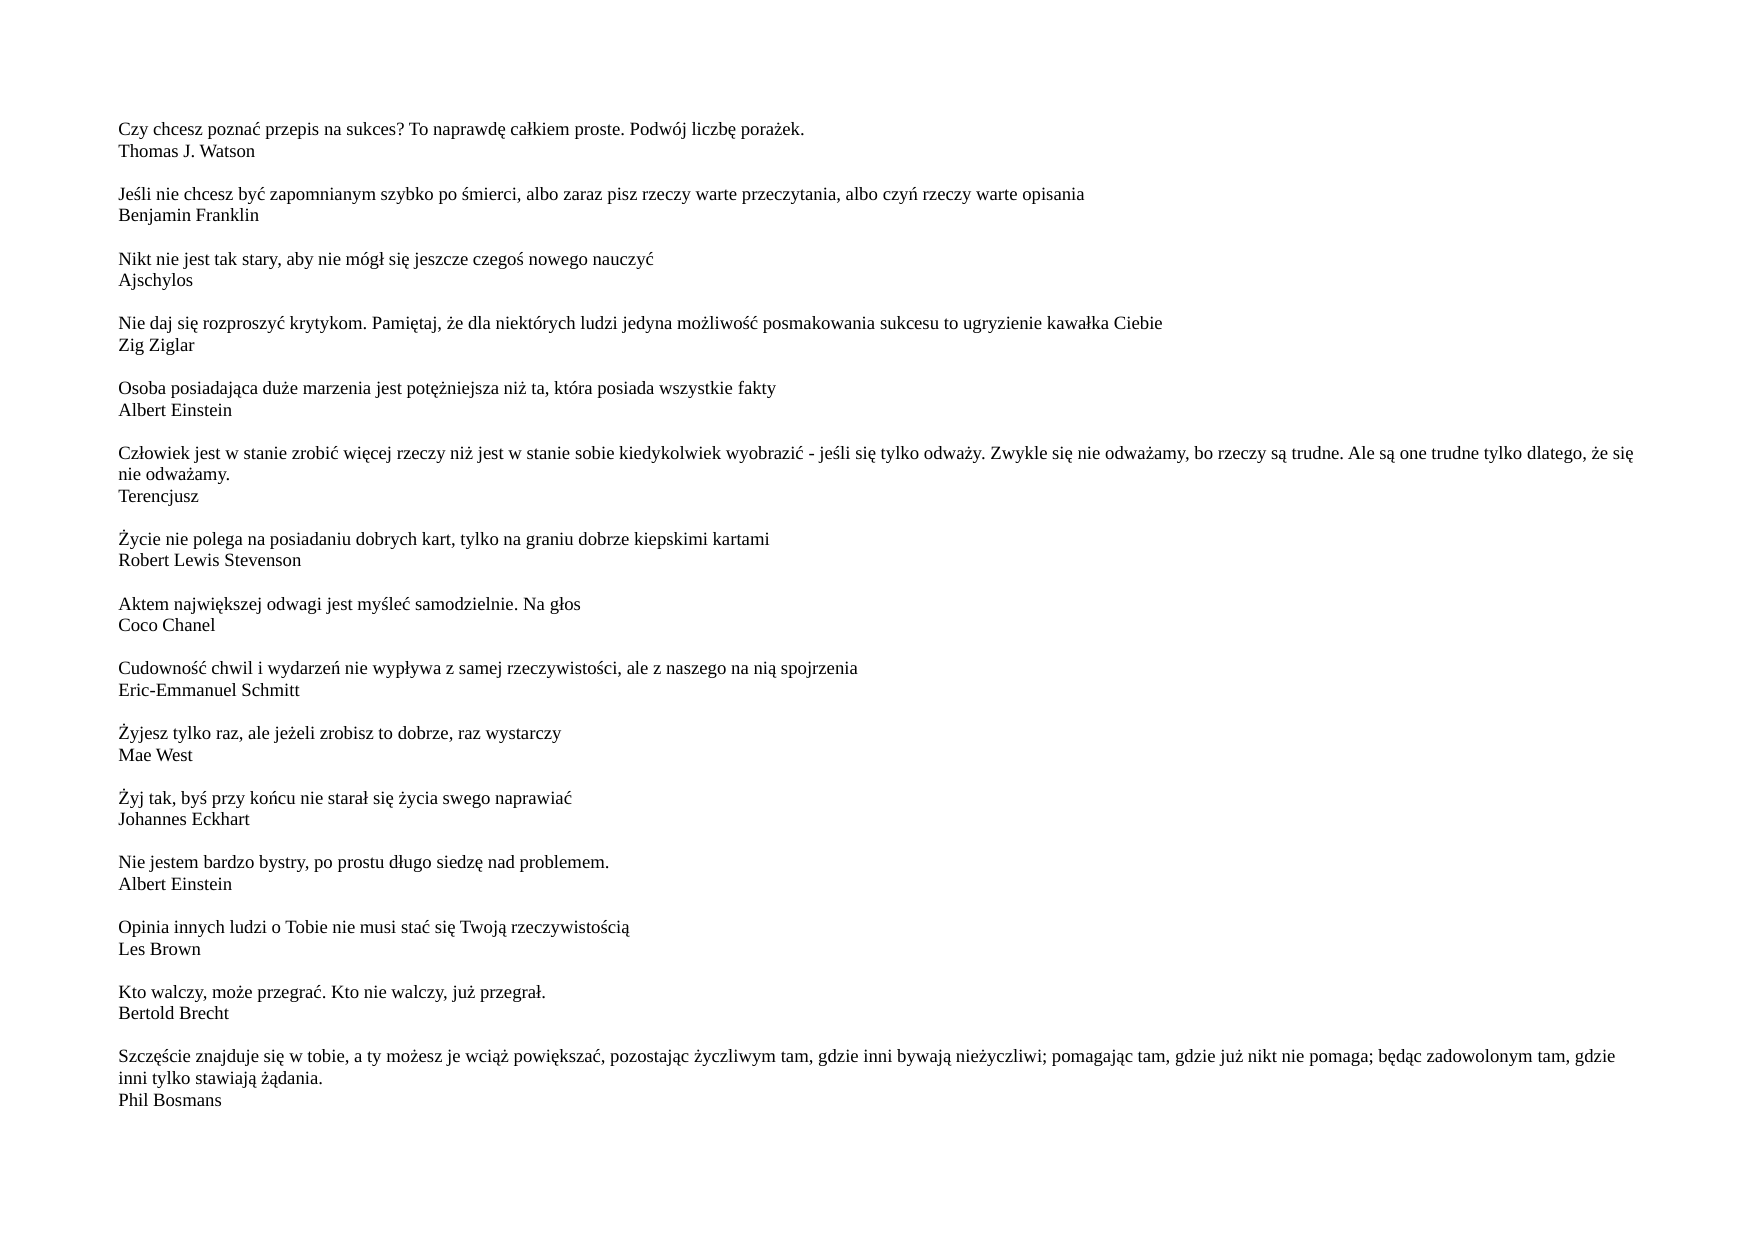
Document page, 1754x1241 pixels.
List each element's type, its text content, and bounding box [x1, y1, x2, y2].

text Życie nie polega na posiadaniu dobrych kart, tylko na graniu dobrze kiepskimi kartami [118, 528, 1636, 549]
text Jeśli nie chcesz być zapomnianym szybko po śmierci, albo zaraz pisz rzeczy warte przeczytania, albo czyń rzeczy warte opisania [118, 183, 1636, 204]
text Mae West [118, 743, 1636, 765]
text Żyjesz tylko raz, ale jeżeli zrobisz to dobrze, raz wystarczy [118, 722, 1636, 743]
text Człowiek jest w stanie zrobić więcej rzeczy niż jest w stanie sobie kiedykolwiek wyobrazić - jeśli się tylko odważy. Zwykle się nie odważamy, bo rzeczy są trudne. Ale są one trudne tylko dlatego, że się nie odważamy. [118, 442, 1636, 485]
text Zig Ziglar [118, 334, 1636, 355]
text Eric-Emmanuel Schmitt [118, 679, 1636, 700]
text Robert Lewis Stevenson [118, 549, 1636, 571]
text Albert Einstein [118, 873, 1636, 894]
text Kto walczy, może przegrać. Kto nie walczy, już przegrał. [118, 981, 1636, 1002]
text Les Brown [118, 937, 1636, 959]
text Bertold Brecht [118, 1002, 1636, 1024]
text Żyj tak, byś przy końcu nie starał się życia swego naprawiać [118, 787, 1636, 808]
text Nie jestem bardzo bystry, po prostu długo siedzę nad problemem. [118, 851, 1636, 873]
text Cudowność chwil i wydarzeń nie wypływa z samej rzeczywistości, ale z naszego na nią spojrzenia [118, 657, 1636, 679]
text Johannes Eckhart [118, 808, 1636, 830]
text Benjamin Franklin [118, 204, 1636, 226]
text Czy chcesz poznać przepis na sukces? To naprawdę całkiem proste. Podwój liczbę porażek. [118, 118, 1636, 140]
text Osoba posiadająca duże marzenia jest potężniejsza niż ta, która posiada wszystkie fakty [118, 377, 1636, 398]
text Ajschylos [118, 269, 1636, 291]
text Opinia innych ludzi o Tobie nie musi stać się Twoją rzeczywistością [118, 916, 1636, 937]
text Aktem największej odwagi jest myśleć samodzielnie. Na głos [118, 592, 1636, 614]
text Szczęście znajduje się w tobie, a ty możesz je wciąż powiększać, pozostając życzliwym tam, gdzie inni bywają nieżyczliwi; pomagając tam, gdzie już nikt nie pomaga; będąc zadowolonym tam, gdzie inni tylko stawiają żądania. [118, 1045, 1636, 1088]
text Albert Einstein [118, 398, 1636, 420]
text Coco Chanel [118, 614, 1636, 636]
text Nikt nie jest tak stary, aby nie mógł się jeszcze czegoś nowego nauczyć [118, 247, 1636, 269]
text Nie daj się rozproszyć krytykom. Pamiętaj, że dla niektórych ludzi jedyna możliwość posmakowania sukcesu to ugryzienie kawałka Ciebie [118, 312, 1636, 334]
text Phil Bosmans [118, 1088, 1636, 1110]
text Terencjusz [118, 485, 1636, 506]
text Thomas J. Watson [118, 140, 1636, 161]
